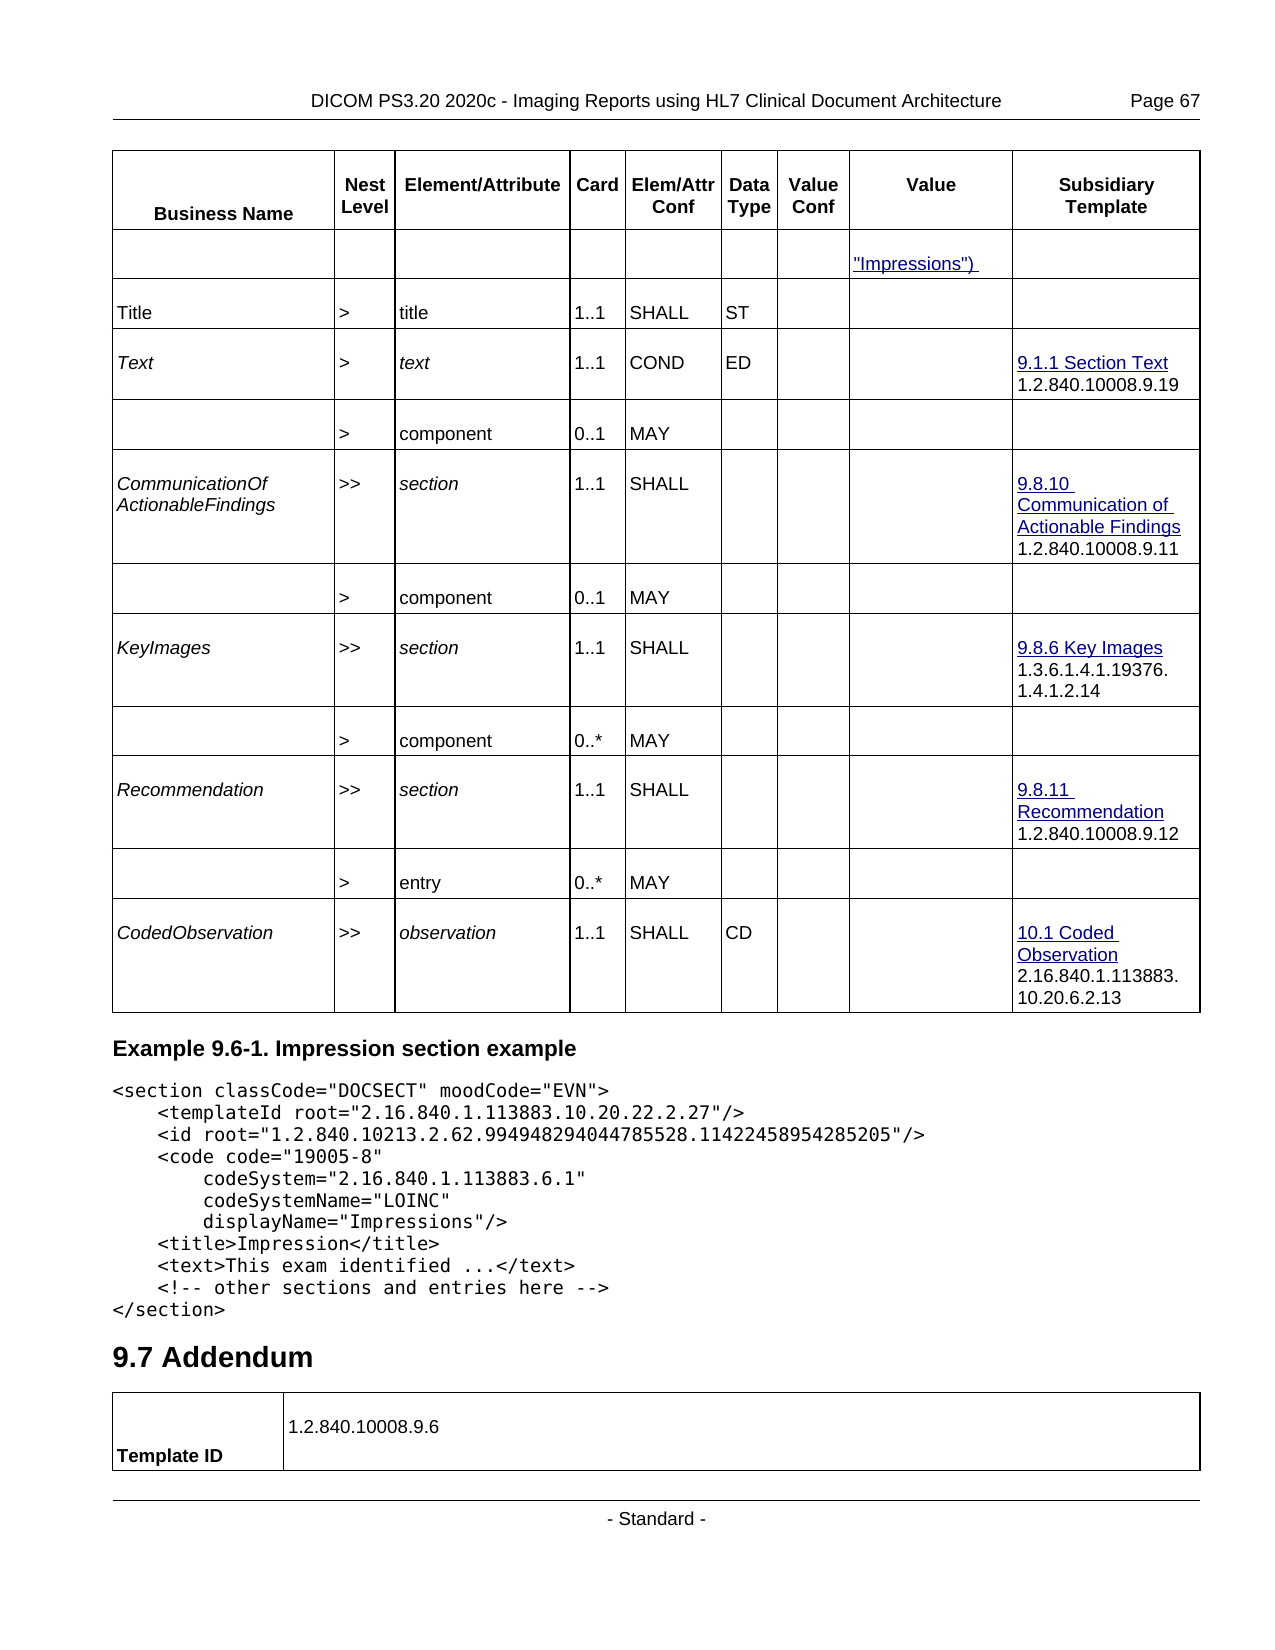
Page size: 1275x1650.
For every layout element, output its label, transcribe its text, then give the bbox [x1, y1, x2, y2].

table_cell 0..* [571, 707, 625, 755]
table_cell Title [113, 279, 334, 328]
table_cell 1..1 [571, 279, 625, 328]
table_cell >> [335, 899, 394, 1012]
table_cell [722, 849, 777, 898]
table_cell [850, 564, 1012, 613]
table_cell > [335, 400, 394, 449]
table_cell [626, 230, 721, 278]
table_cell [778, 899, 849, 1012]
table_cell 1..1 [571, 450, 625, 563]
table_cell [778, 230, 849, 278]
table_cell ED [722, 329, 777, 399]
table_cell 1..1 [571, 614, 625, 706]
text 9.7 Addendum [112, 1340, 1200, 1373]
table_header Data Type [722, 151, 777, 228]
table_cell SHALL [626, 450, 721, 563]
table_cell section [396, 614, 569, 706]
table_cell 9.8.10 Communication of Actionable Findings 1.2.840.10008.9.11 [1013, 450, 1199, 563]
table_cell [722, 756, 777, 848]
table_cell [722, 450, 777, 563]
table_cell 9.1.1 Section Text 1.2.840.10008.9.19 [1013, 329, 1199, 399]
table_header Nest Level [335, 151, 394, 228]
table_cell >> [335, 450, 394, 563]
table_header Element/​Attribute [396, 151, 569, 228]
table_header Business Name [113, 151, 334, 228]
table_cell [1013, 230, 1199, 278]
table_cell [778, 849, 849, 898]
table_cell > [335, 279, 394, 328]
table_cell [722, 707, 777, 755]
table_cell [778, 707, 849, 755]
table_cell Key​Images [113, 614, 334, 706]
table_cell Coded​Observation [113, 899, 334, 1012]
table_cell SHALL [626, 614, 721, 706]
table_cell section [396, 756, 569, 848]
table_cell [335, 230, 394, 278]
table_cell [850, 849, 1012, 898]
table_cell MAY [626, 849, 721, 898]
table_cell 0..* [571, 849, 625, 898]
table_cell [113, 564, 334, 613]
table_cell 1..1 [571, 329, 625, 399]
table_cell 0..1 [571, 564, 625, 613]
table_cell [113, 400, 334, 449]
table_cell ST [722, 279, 777, 328]
table_cell [850, 707, 1012, 755]
table_cell > [335, 707, 394, 755]
table_header Value [850, 151, 1012, 228]
table_header Value Conf [778, 151, 849, 228]
table_cell 9.8.11 Recommendation 1.2.840.10008.9.12 [1013, 756, 1199, 848]
table_cell [1013, 279, 1199, 328]
table_cell 0..1 [571, 400, 625, 449]
table_cell [850, 899, 1012, 1012]
table_cell [778, 279, 849, 328]
table_cell [722, 614, 777, 706]
table_cell MAY [626, 564, 721, 613]
table_cell [113, 849, 334, 898]
table_cell >> [335, 614, 394, 706]
table_header Elem/Attr Conf [626, 151, 721, 228]
table_cell section [396, 450, 569, 563]
table_header Template ID [113, 1393, 283, 1470]
table_cell [1013, 400, 1199, 449]
table_cell SHALL [626, 899, 721, 1012]
table_cell [1013, 564, 1199, 613]
table_cell [396, 230, 569, 278]
table_cell observation [396, 899, 569, 1012]
table_cell title [396, 279, 569, 328]
table_cell [778, 756, 849, 848]
table_cell [722, 230, 777, 278]
table_cell MAY [626, 400, 721, 449]
table_cell 1..1 [571, 899, 625, 1012]
table_cell [778, 450, 849, 563]
table_cell > [335, 329, 394, 399]
table_cell [113, 707, 334, 755]
table_cell component [396, 564, 569, 613]
table_cell component [396, 707, 569, 755]
table_cell CD [722, 899, 777, 1012]
table_cell 1..1 [571, 756, 625, 848]
table_cell [850, 329, 1012, 399]
table_cell Communication​Of​Actionable​Findings [113, 450, 334, 563]
table_cell component [396, 400, 569, 449]
table_cell COND [626, 329, 721, 399]
table_cell "Impressions") [850, 230, 1012, 278]
table_cell [850, 400, 1012, 449]
table_cell entry [396, 849, 569, 898]
table_cell [850, 450, 1012, 563]
table_cell [778, 614, 849, 706]
table_header Subsidiary Template [1013, 151, 1199, 228]
table_cell [850, 614, 1012, 706]
table_cell [113, 230, 334, 278]
table_cell SHALL [626, 279, 721, 328]
text Example 9.6-1. Impression section example [112, 1036, 1200, 1062]
table_cell [722, 400, 777, 449]
table_cell [722, 564, 777, 613]
table_cell Text [113, 329, 334, 399]
text <section classCode="DOCSECT" moodCode="EVN"> <templateId root="2.16.840.1.113883.10.20.22.2.27"/> <id root="1.2.840.10213.2.62.994948294044785528.11422458954285205"/> <code code="19005-8" codeSystem="2.16.840.1.113883.6.1" codeSystemName="LOINC" displayName="Impressions"/> <title>Impression</title> <text>This exam identified ...</text> <!-- other sections and entries here --> </section> [112, 1080, 1200, 1321]
table_cell SHALL [626, 756, 721, 848]
table_cell Recommendation [113, 756, 334, 848]
table_cell > [335, 849, 394, 898]
table_cell [778, 329, 849, 399]
table_cell MAY [626, 707, 721, 755]
table_header 1.2.840.10008.9.6 [284, 1393, 1199, 1470]
table_cell [778, 400, 849, 449]
table_cell > [335, 564, 394, 613]
table_cell [571, 230, 625, 278]
table_cell [1013, 849, 1199, 898]
table_cell text [396, 329, 569, 399]
table_header Card [571, 151, 625, 228]
table_cell [778, 564, 849, 613]
table_cell [850, 279, 1012, 328]
table_cell >> [335, 756, 394, 848]
table_cell [1013, 707, 1199, 755]
table_cell 10.1 Coded Observation 2.16.840.1.113883.​10.20.6.2.13 [1013, 899, 1199, 1012]
table_cell [850, 756, 1012, 848]
table_cell 9.8.6 Key Images 1.3.6.1.4.1.19376.​1.4.1.2.14 [1013, 614, 1199, 706]
